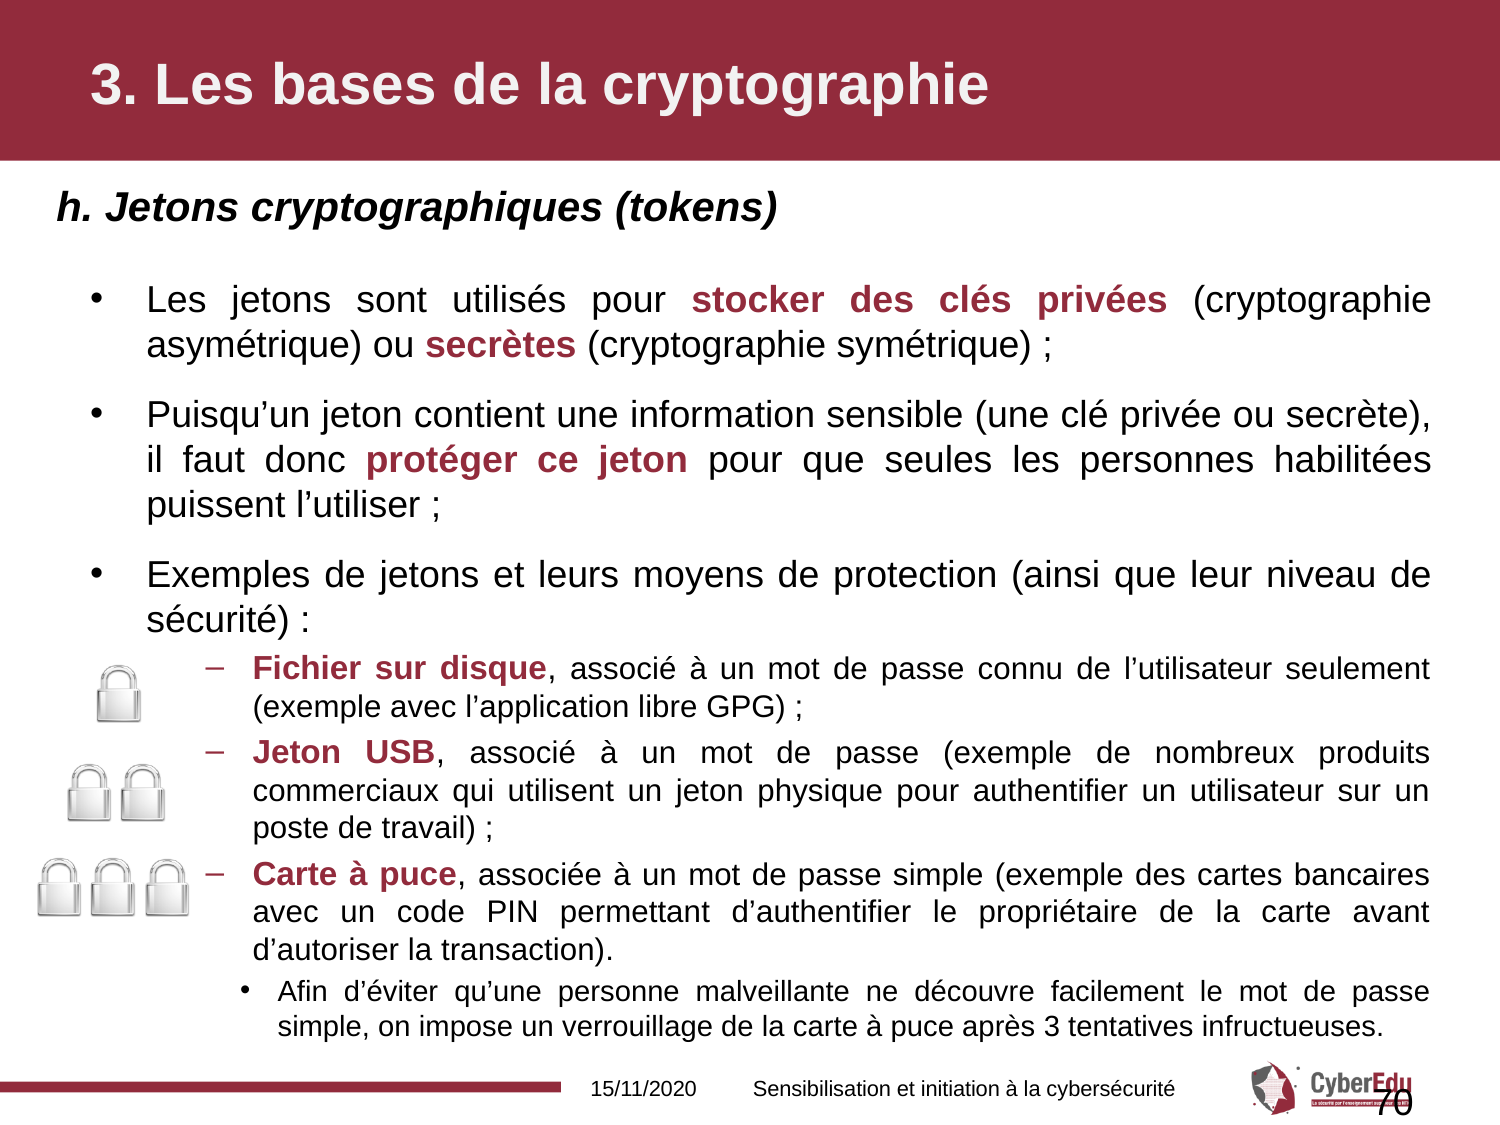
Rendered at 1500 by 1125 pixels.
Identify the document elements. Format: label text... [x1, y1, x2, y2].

picture [88, 664, 148, 724]
picture [1246, 1060, 1412, 1115]
title 3. Les bases de la cryptographie [75, 1, 1425, 161]
picture [29, 857, 196, 917]
picture [59, 763, 172, 822]
slide_number 15/11/2020 [561, 1057, 727, 1118]
list Les jetons sont utilisés pour stocker des clés privées (cryptographie asymétrique) ou secrètes (cryptographie symétrique) ; Puisqu’un jeton contient une information sensible (une clé privée ou secrète), il faut donc protéger ce jeton pour que seules les personnes habilitées puissent l’utiliser ; Exemples de jetons et leurs moyens de protection (ainsi que leur niveau de sécurité) : Fichier sur disque, associé à un mot de passe connu de l’utilisateur seulement (exemple avec l’application libre GPG) ; Jeton USB, associé à un mot de passe (exemple de nombreux produits commerciaux qui utilisent un jeton physique pour authentifier un utilisateur sur un poste de travail) ; Carte à puce, associée à un mot de passe simple (exemple des cartes bancaires avec un code PIN permettant d’authentifier le propriétaire de la carte avant d’autoriser la transaction). Afin d’éviter qu’une personne malveillante ne découvre facilement le mot de passe simple, on impose un verrouillage de la carte à puce après 3 tentatives infructueuses. [75, 268, 1447, 1024]
footer Sensibilisation et initiation à la cybersécurité [738, 1057, 1236, 1118]
picture [1397, 1092, 1408, 1113]
text_box h. Jetons cryptographiques (tokens) [41, 172, 1471, 268]
